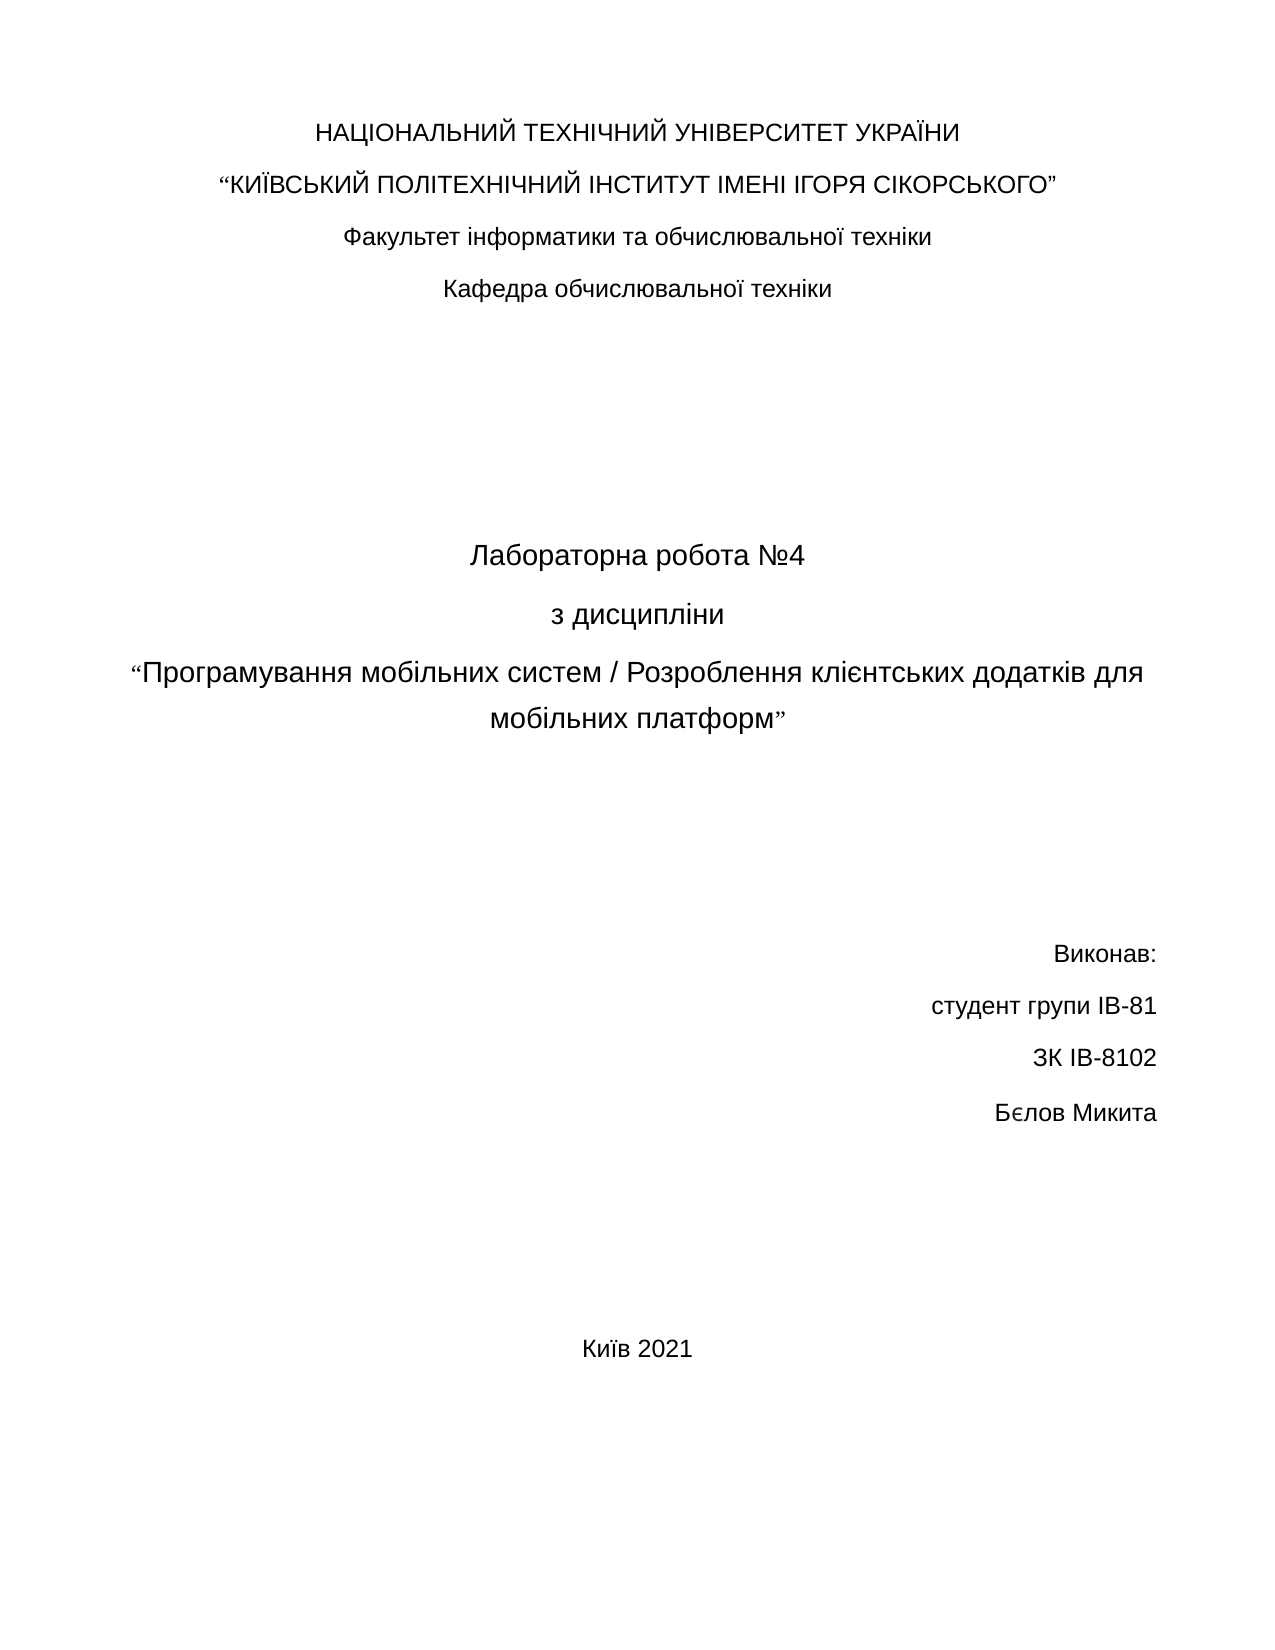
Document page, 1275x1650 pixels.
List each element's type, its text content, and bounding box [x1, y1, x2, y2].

text ЗК IВ-8102 [118, 1043, 1157, 1072]
text “КИЇВСЬКИЙ ПОЛІТЕХНІЧНИЙ ІНСТИТУТ ІМЕНІ ІГОРЯ СІКОРСЬКОГО” [118, 170, 1157, 199]
text “Програмування мобільних систем / Розроблення клієнтських додатків для мобільних платформ” [118, 655, 1157, 735]
text НАЦІОНАЛЬНИЙ ТЕХНІЧНИЙ УНІВЕРСИТЕТ УКРАЇНИ [118, 118, 1157, 147]
text Кафедра обчислювальної техніки [118, 274, 1157, 303]
text Київ 2021 [118, 1334, 1157, 1362]
text студент групи IВ-81 [118, 991, 1157, 1020]
text з дисципліни [118, 597, 1157, 630]
text Виконав: [118, 939, 1157, 968]
text Бєлов Микита [118, 1095, 1157, 1129]
text Факультет інформатики та обчислювальної техніки [118, 222, 1157, 251]
text Лабораторна робота №4 [118, 538, 1157, 572]
